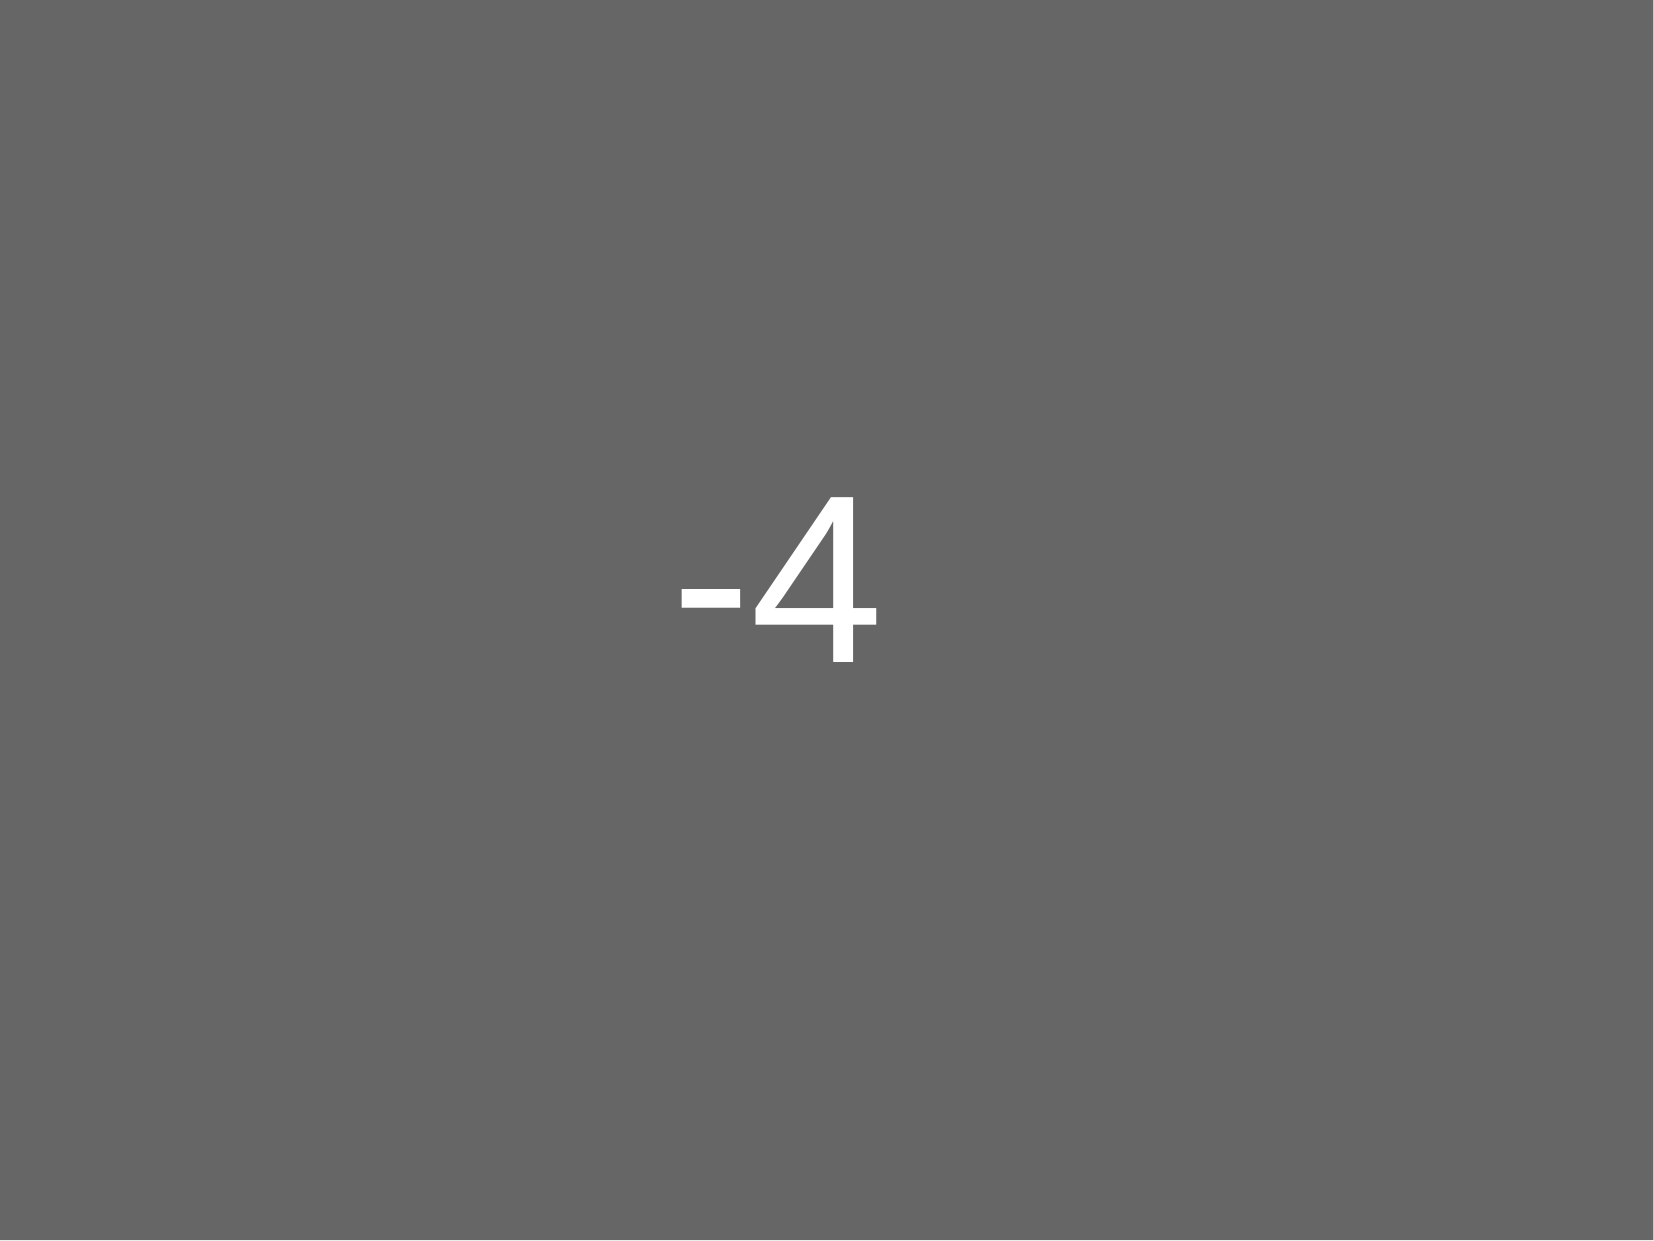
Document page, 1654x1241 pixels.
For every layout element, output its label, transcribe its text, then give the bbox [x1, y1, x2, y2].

text_box -4 [656, 438, 993, 721]
text_box [0, 0, 1654, 1241]
